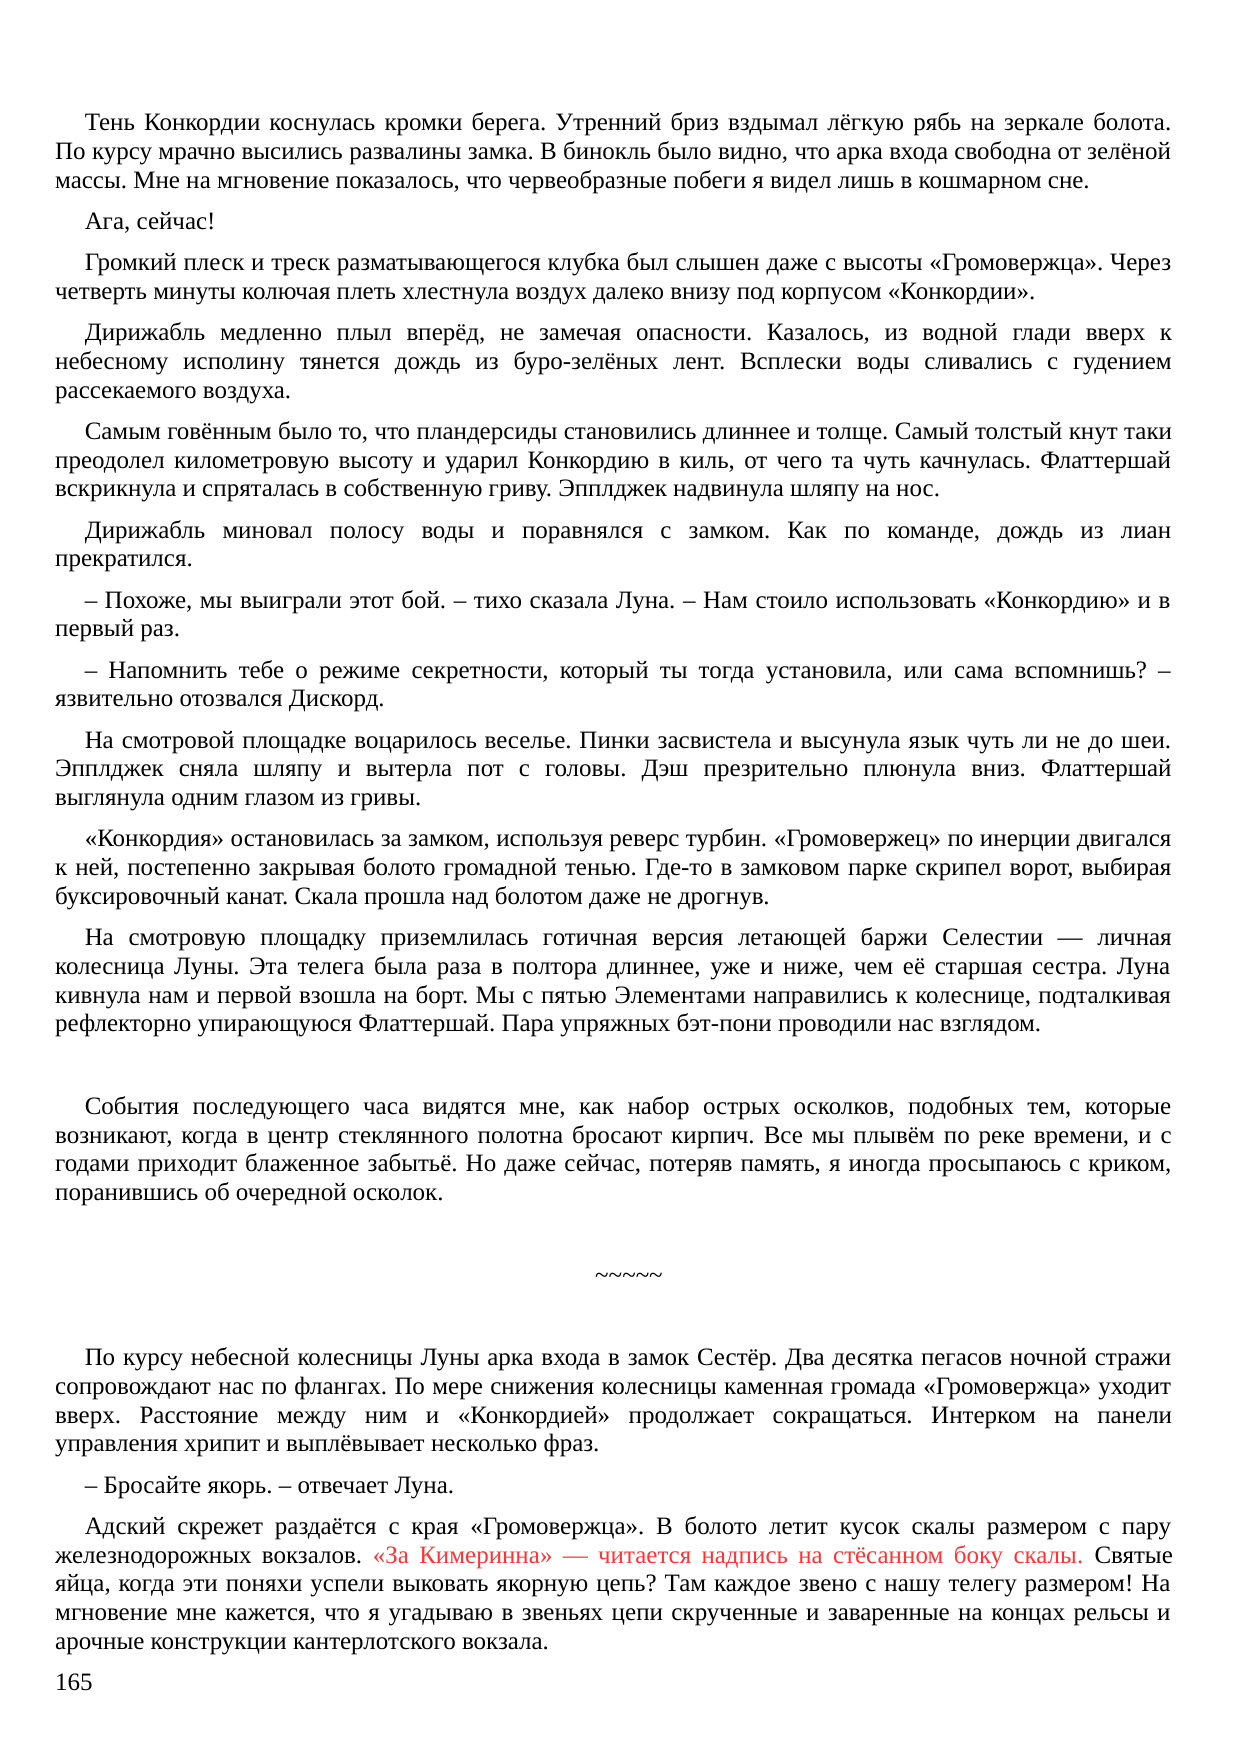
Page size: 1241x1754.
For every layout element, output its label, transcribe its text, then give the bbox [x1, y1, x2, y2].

text – Бросайте якорь. – отвечает Луна. [55, 1470, 1173, 1498]
text «Конкордия» остановилась за замком, используя реверс турбин. «Громовержец» по инерции двигался к ней, постепенно закрывая болото громадной тенью. Где-то в замковом парке скрипел ворот, выбирая буксировочный канат. Скала прошла над болотом даже не дрогнув. [55, 823, 1173, 910]
text Дирижабль миновал полосу воды и поравнялся с замком. Как по команде, дождь из лиан прекратился. [55, 515, 1173, 572]
text Громкий плеск и треск разматывающегося клубка был слышен даже с высоты «Громовержца». Через четверть минуты колючая плеть хлестнула воздух далеко внизу под корпусом «Конкордии». [55, 247, 1173, 305]
text Дирижабль медленно плыл вперёд, не замечая опасности. Казалось, из водной глади вверх к небесному исполину тянется дождь из буро-зелёных лент. Всплески воды сливались с гудением рассекаемого воздуха. [55, 317, 1173, 403]
text ~~~~~ [55, 1260, 1173, 1288]
text Тень Конкордии коснулась кромки берега. Утренний бриз вздымал лёгкую рябь на зеркале болота. По курсу мрачно высились развалины замка. В бинокль было видно, что арка входа свободна от зелёной массы. Мне на мгновение показалось, что червеобразные побеги я видел лишь в кошмарном сне. [55, 107, 1173, 193]
text По курсу небесной колесницы Луны арка входа в замок Сестёр. Два десятка пегасов ночной стражи сопровождают нас по флангах. По мере снижения колесницы каменная громада «Громовержца» уходит вверх. Расстояние между ним и «Конкордией» продолжает сокращаться. Интерком на панели управления хрипит и выплёвывает несколько фраз. [55, 1342, 1173, 1457]
text События последующего часа видятся мне, как набор острых осколков, подобных тем, которые возникают, когда в центр стеклянного полотна бросают кирпич. Все мы плывём по реке времени, и с годами приходит блаженное забытьё. Но даже сейчас, потеряв память, я иногда просыпаюсь с криком, поранившись об очередной осколок. [55, 1091, 1173, 1206]
text На смотровой площадке воцарилось веселье. Пинки засвистела и высунула язык чуть ли не до шеи. Эпплджек сняла шляпу и вытерла пот с головы. Дэш презрительно плюнула вниз. Флаттершай выглянула одним глазом из гривы. [55, 725, 1173, 811]
text – Похоже, мы выиграли этот бой. – тихо сказала Луна. – Нам стоило использовать «Конкордию» и в первый раз. [55, 585, 1173, 642]
text На смотровую площадку приземлилась готичная версия летающей баржи Селестии — личная колесница Луны. Эта телега была раза в полтора длиннее, уже и ниже, чем её старшая сестра. Луна кивнула нам и первой взошла на борт. Мы с пятью Элементами направились к колеснице, подталкивая рефлекторно упирающуюся Флаттершай. Пара упряжных бэт-пони проводили нас взглядом. [55, 922, 1173, 1037]
text Самым говённым было то, что пландерсиды становились длиннее и толще. Самый толстый кнут таки преодолел километровую высоту и ударил Конкордию в киль, от чего та чуть качнулась. Флаттершай вскрикнула и спряталась в собственную гриву. Эпплджек надвинула шляпу на нос. [55, 416, 1173, 502]
text Адский скрежет раздаётся с края «Громовержца». В болото летит кусок скалы размером с пару железнодорожных вокзалов. «За Кимеринна» — читается надпись на стёсанном боку скалы. Святые яйца, когда эти поняхи успели выковать якорную цепь? Там каждое звено с нашу телегу размером! На мгновение мне кажется, что я угадываю в звеньях цепи скрученные и заваренные на концах рельсы и арочные конструкции кантерлотского вокзала. [55, 1511, 1173, 1655]
text – Напомнить тебе о режиме секретности, который ты тогда установила, или сама вспомнишь? – язвительно отозвался Дискорд. [55, 655, 1173, 712]
text Ага, сейчас! [55, 206, 1173, 235]
